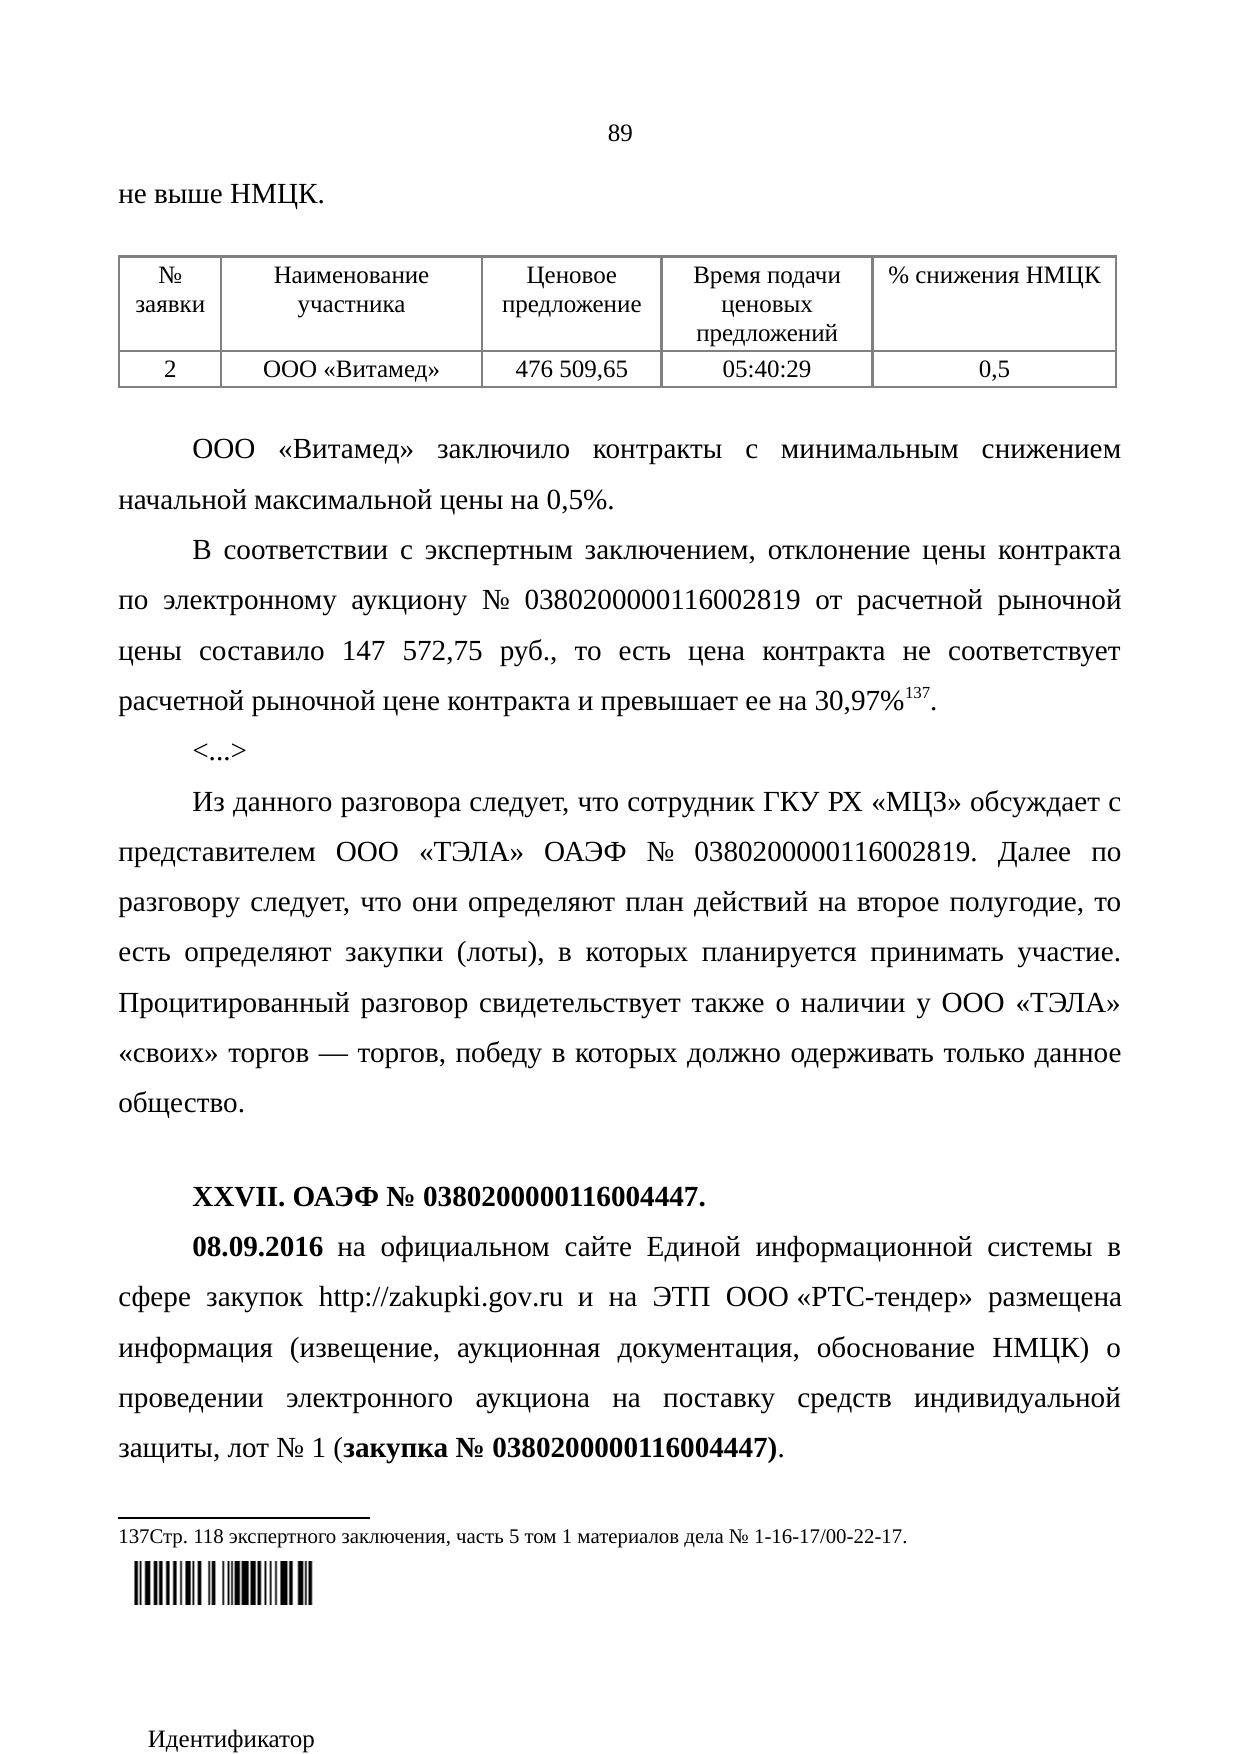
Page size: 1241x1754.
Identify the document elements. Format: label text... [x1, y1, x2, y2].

text В соответствии с экспертным заключением, отклонение цены контракта по электронному аукциону № 0380200000116002819 от расчетной рыночной цены составило 147 572,75 руб., то есть цена контракта не соответствует расчетной рыночной цене контракта и превышает ее на 30,97%. [118, 532, 1122, 717]
text XXVII. ОАЭФ № 0380200000116004447. [118, 1179, 1122, 1212]
text 08.09.2016 на официальном сайте Единой информационной системы в сфере закупок http://zakupki.gov.ru и на ЭТП ООО «РТС-тендер» размещена информация (извещение, аукционная документация, обоснование НМЦК) о проведении электронного аукциона на поставку средств индивидуальной защиты, лот № 1 (закупка № 0380200000116004447). [118, 1229, 1122, 1464]
picture [119, 1561, 329, 1605]
table_header Ценовое предложение [483, 258, 660, 349]
text не выше НМЦК. [118, 176, 1122, 210]
table_header № заявки [120, 258, 220, 349]
text Из данного разговора следует, что сотрудник ГКУ РХ «МЦЗ» обсуждает с представителем ООО «ТЭЛА» ОАЭФ № 0380200000116002819. Далее по разговору следует, что они определяют план действий на второе полугодие, то есть определяют закупки (лоты), в которых планируется принимать участие. Процитированный разговор свидетельствует также о наличии у ООО «ТЭЛА» «своих» торгов — торгов, победу в которых должно одерживать только данное общество. [118, 784, 1122, 1119]
table_header Время подачи ценовых предложений [663, 258, 871, 349]
table_cell 2 [120, 352, 220, 386]
text Стр. 118 экспертного заключения, часть 5 том 1 материалов дела № 1-16-17/00-22-17. [118, 1524, 1122, 1548]
text <...> [118, 733, 1122, 767]
table_cell 0,5 [874, 352, 1115, 386]
table_cell 05:40:29 [663, 352, 871, 386]
table_cell 476 509,65 [483, 352, 660, 386]
table_header % снижения НМЦК [874, 258, 1115, 349]
table_header Наименование участника [222, 258, 481, 349]
text ООО «Витамед» заключило контракты с минимальным снижением начальной максимальной цены на 0,5%. [118, 431, 1122, 515]
table_cell ООО «Витамед» [222, 352, 481, 386]
